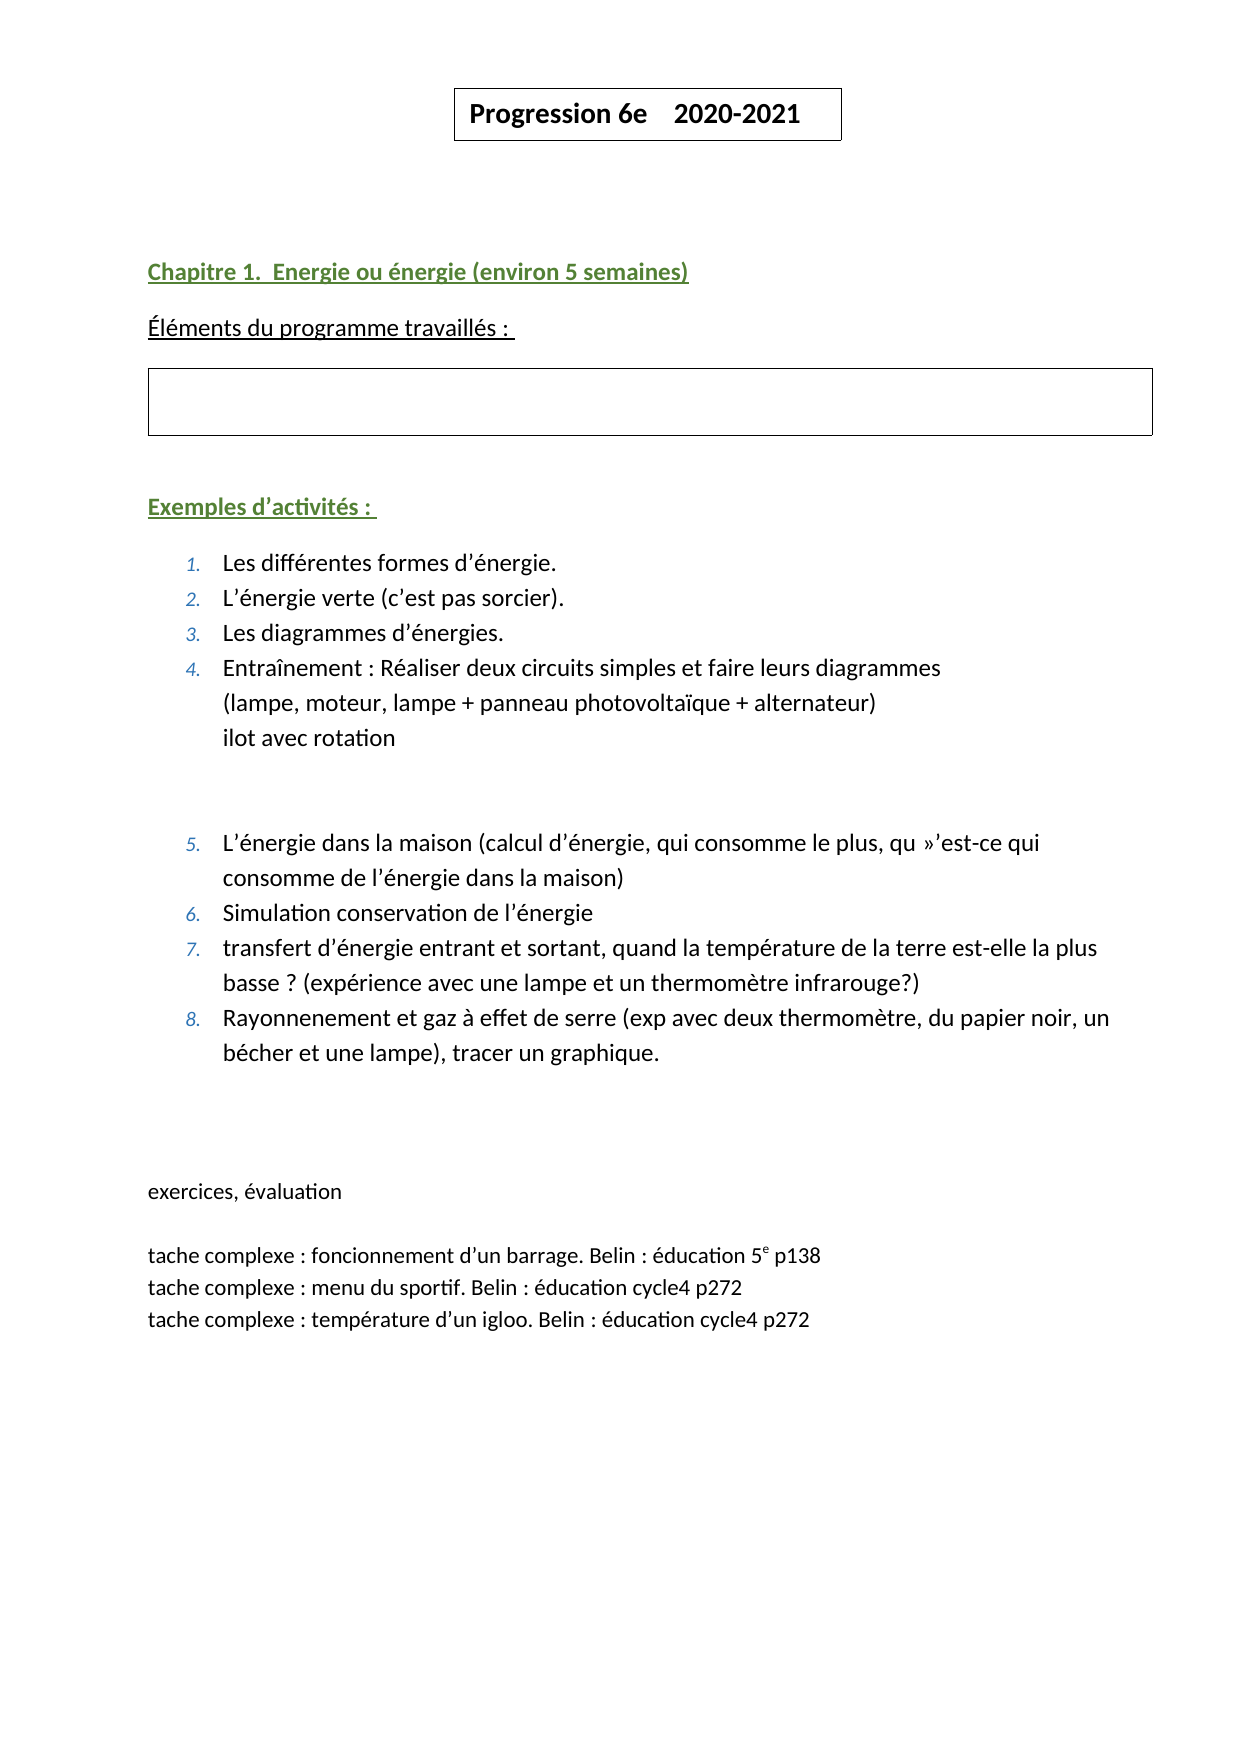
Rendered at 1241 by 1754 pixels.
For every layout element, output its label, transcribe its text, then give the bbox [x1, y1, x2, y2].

list Les différentes formes d’énergie. [185, 547, 1152, 577]
list Simulation conservation de l’énergie [185, 897, 1152, 927]
list L’énergie dans la maison (calcul d’énergie, qui consomme le plus, qu »’est-ce qui consomme de l’énergie dans la maison) [185, 827, 1152, 892]
list Rayonnenement et gaz à effet de serre (exp avec deux thermomètre, du papier noir, un bécher et une lampe), tracer un graphique. [185, 1002, 1152, 1067]
list transfert d’énergie entrant et sortant, quand la température de la terre est-elle la plus basse ? (expérience avec une lampe et un thermomètre infrarouge?) [185, 932, 1152, 997]
list ilot avec rotation [223, 722, 1152, 752]
text Progression 6e 2020-2021 [469, 96, 826, 131]
list (lampe, moteur, lampe + panneau photovoltaïque + alternateur) [223, 687, 1152, 717]
list exercices, évaluation [148, 1177, 1152, 1205]
list tache complexe : foncionnement d’un barrage. Belin : éducation 5e p138 [148, 1241, 1152, 1269]
list Entraînement : Réaliser deux circuits simples et faire leurs diagrammes [185, 652, 1152, 682]
table_header [149, 369, 1152, 435]
list L’énergie verte (c’est pas sorcier). [185, 582, 1152, 612]
text Éléments du programme travaillés : [148, 312, 1152, 342]
list Les diagrammes d’énergies. [185, 617, 1152, 647]
text Chapitre 1. Energie ou énergie (environ 5 semaines) [148, 256, 1152, 287]
text Exemples d’activités : [148, 491, 1152, 521]
list tache complexe : menu du sportif. Belin : éducation cycle4 p272 [148, 1273, 1152, 1301]
list tache complexe : température d’un igloo. Belin : éducation cycle4 p272 [148, 1306, 1152, 1333]
